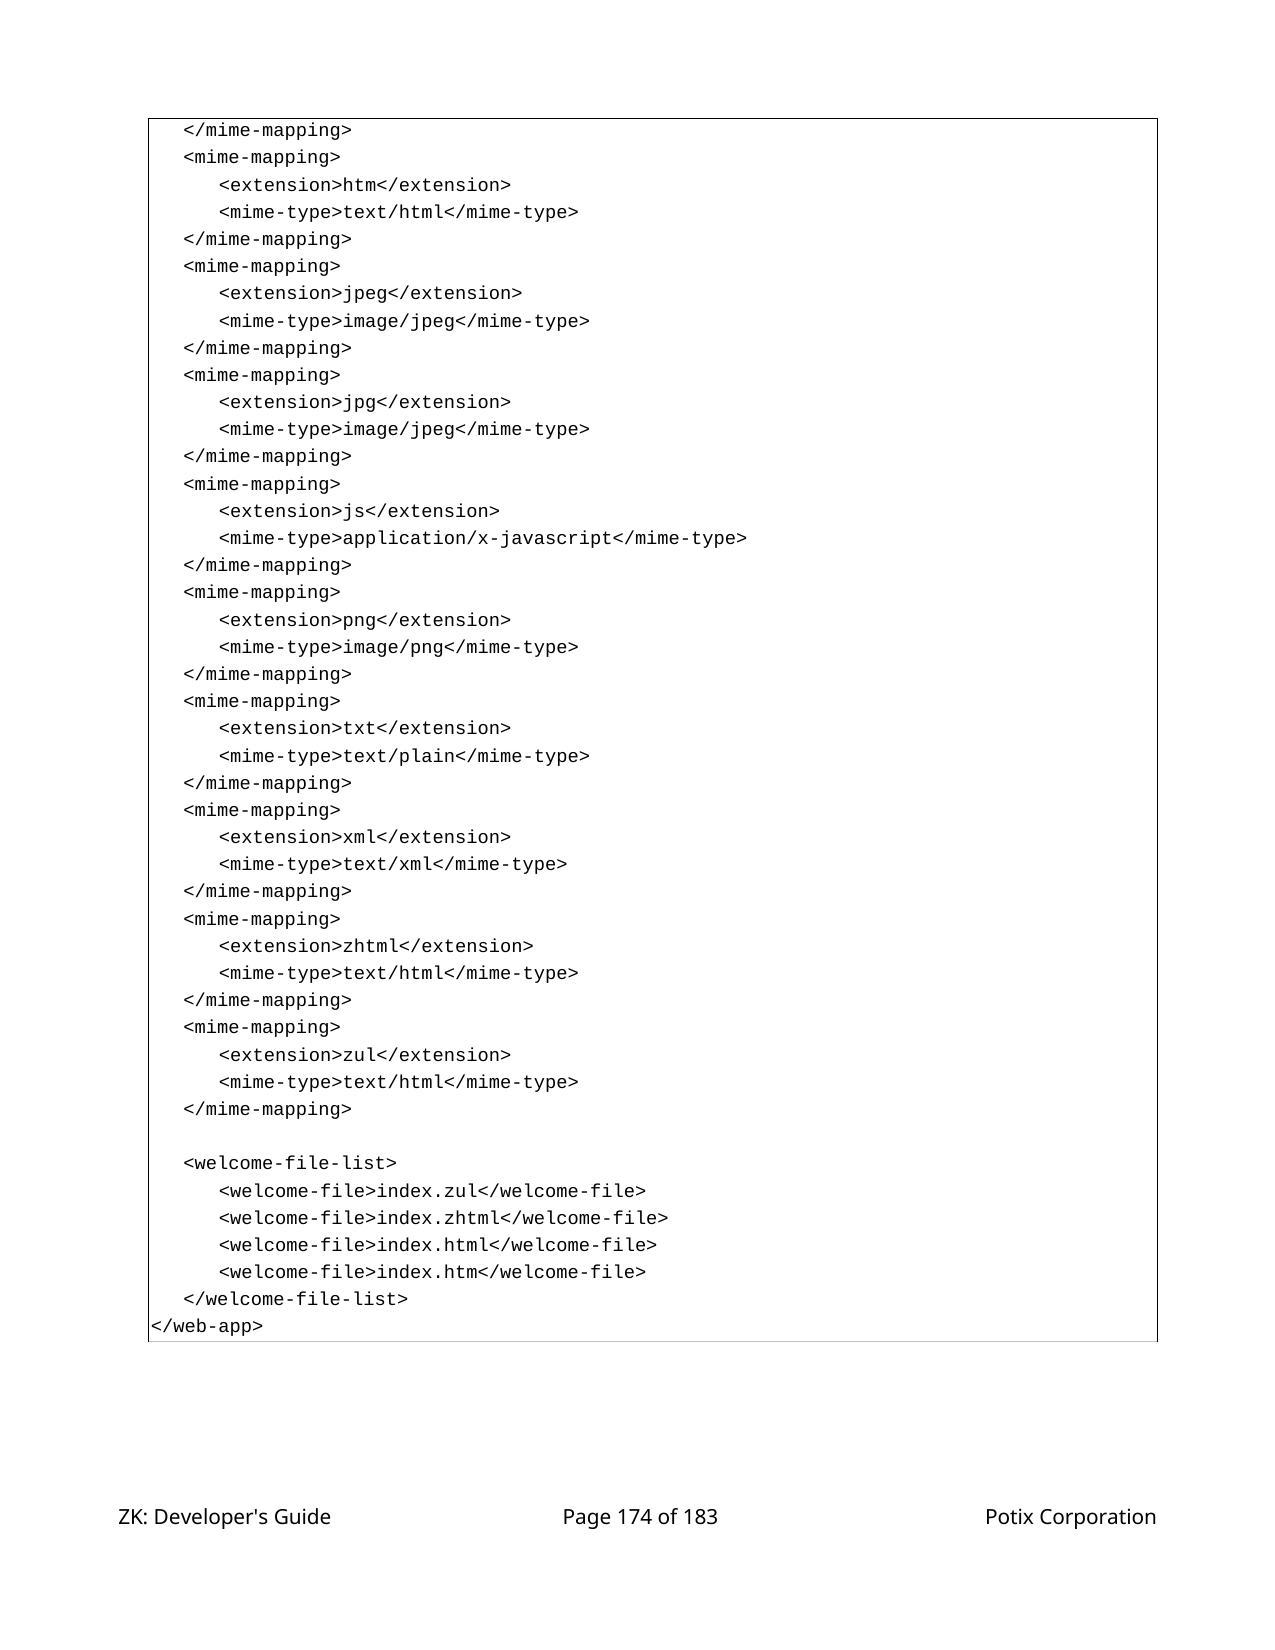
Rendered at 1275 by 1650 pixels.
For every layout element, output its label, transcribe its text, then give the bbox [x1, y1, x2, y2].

text <mime-type>application/x-javascript</mime-type> [149, 526, 1157, 550]
text <mime-mapping> [149, 907, 1157, 931]
text <mime-mapping> [149, 580, 1157, 604]
text </mime-mapping> [149, 771, 1157, 795]
text <welcome-file-list> [149, 1151, 1157, 1176]
text <extension>htm</extension> [149, 172, 1157, 197]
text </mime-mapping> [149, 119, 1157, 142]
text <mime-type>text/xml</mime-type> [149, 852, 1157, 876]
text <extension>xml</extension> [149, 825, 1157, 849]
text <extension>js</extension> [149, 499, 1157, 523]
text </mime-mapping> [149, 444, 1157, 469]
text <welcome-file>index.html</welcome-file> [149, 1233, 1157, 1257]
text <mime-mapping> [149, 363, 1157, 387]
text <mime-mapping> [149, 472, 1157, 496]
text <mime-type>text/html</mime-type> [149, 961, 1157, 985]
text <mime-type>text/plain</mime-type> [149, 743, 1157, 768]
text <mime-mapping> [149, 145, 1157, 169]
text <welcome-file>index.zul</welcome-file> [149, 1178, 1157, 1203]
text </mime-mapping> [149, 336, 1157, 360]
text <extension>zul</extension> [149, 1042, 1157, 1067]
text </welcome-file-list> [149, 1287, 1157, 1311]
text <mime-type>text/html</mime-type> [149, 200, 1157, 224]
text <mime-type>image/jpeg</mime-type> [149, 308, 1157, 333]
text <mime-mapping> [149, 689, 1157, 713]
text </mime-mapping> [149, 988, 1157, 1012]
text <extension>jpg</extension> [149, 390, 1157, 414]
text <welcome-file>index.zhtml</welcome-file> [149, 1206, 1157, 1230]
text <extension>txt</extension> [149, 716, 1157, 741]
text </mime-mapping> [149, 227, 1157, 251]
text </web-app> [149, 1314, 1157, 1341]
text <mime-type>image/jpeg</mime-type> [149, 417, 1157, 441]
text <mime-mapping> [149, 798, 1157, 822]
text <mime-type>text/html</mime-type> [149, 1070, 1157, 1094]
text </mime-mapping> [149, 1097, 1157, 1121]
text <mime-mapping> [149, 254, 1157, 278]
text <extension>zhtml</extension> [149, 934, 1157, 958]
text <extension>jpeg</extension> [149, 281, 1157, 306]
text <mime-type>image/png</mime-type> [149, 635, 1157, 659]
text <mime-mapping> [149, 1015, 1157, 1039]
text </mime-mapping> [149, 662, 1157, 686]
text <extension>png</extension> [149, 607, 1157, 632]
text </mime-mapping> [149, 553, 1157, 577]
text </mime-mapping> [149, 879, 1157, 904]
text <welcome-file>index.htm</welcome-file> [149, 1260, 1157, 1284]
